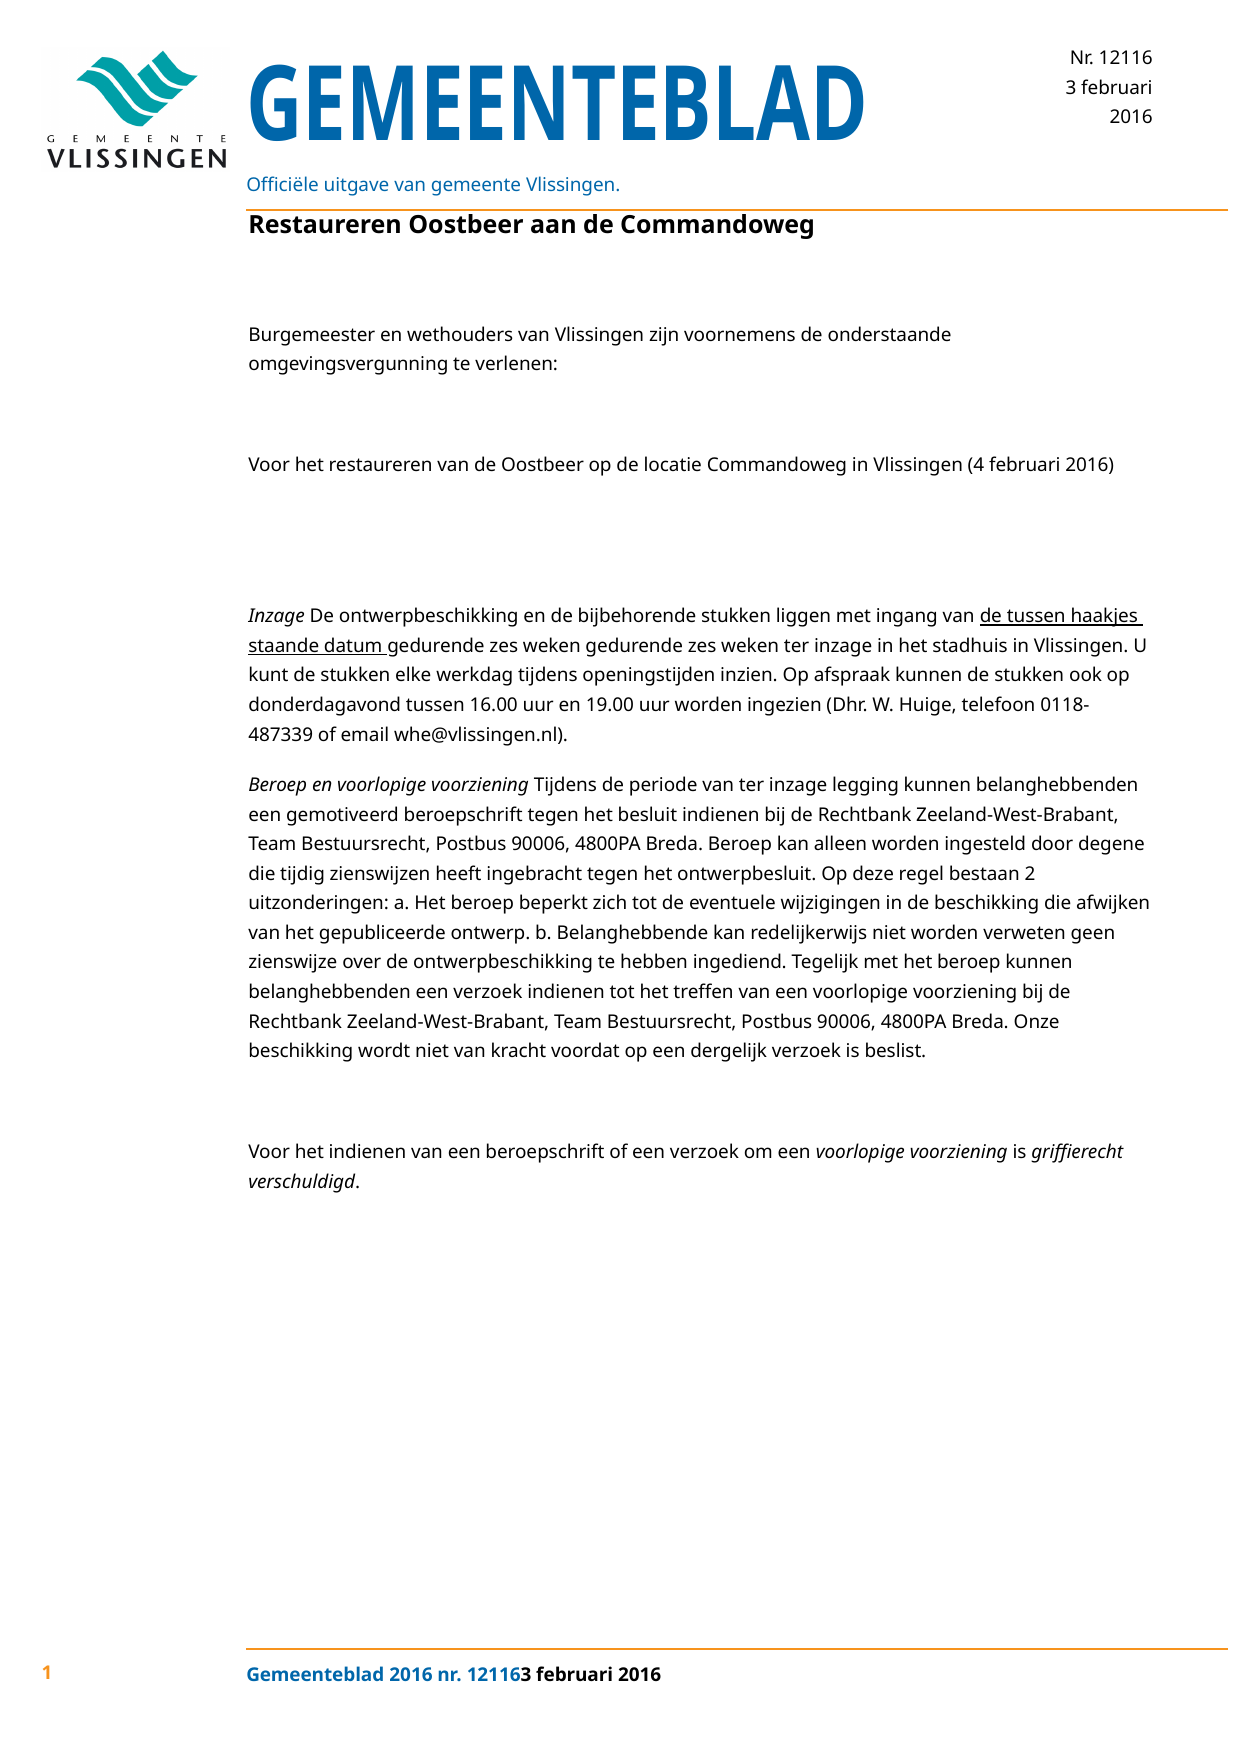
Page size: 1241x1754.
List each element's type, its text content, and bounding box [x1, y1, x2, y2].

picture [41, 47, 231, 172]
text Beroep en voorlopige voorziening Tijdens de periode van ter inzage legging kunnen belanghebbenden een gemotiveerd beroepschrift tegen het besluit indienen bij de Rechtbank Zeeland-West-Brabant, Team Bestuursrecht, Postbus 90006, 4800PA Breda. Beroep kan alleen worden ingesteld door degene die tijdig zienswijzen heeft ingebracht tegen het ontwerpbesluit. Op deze regel bestaan 2 uitzonderingen: a. Het beroep beperkt zich tot de eventuele wijzigingen in de beschikking die afwijken van het gepubliceerde ontwerp. b. Belanghebbende kan redelijkerwijs niet worden verweten geen zienswijze over de ontwerpbeschikking te hebben ingediend. Tegelijk met het beroep kunnen belanghebbenden een verzoek indienen tot het treffen van een voorlopige voorziening bij de Rechtbank Zeeland-West-Brabant, Team Bestuursrecht, Postbus 90006, 4800PA Breda. Onze beschikking wordt niet van kracht voordat op een dergelijk verzoek is beslist. [248, 771, 1152, 1063]
text Restaureren Oostbeer aan de Commandoweg [248, 211, 1152, 241]
text Voor het restaureren van de Oostbeer op de locatie Commandoweg in Vlissingen (4 februari 2016) [248, 451, 1152, 477]
text Burgemeester en wethouders van Vlissingen zijn voornemens de onderstaande omgevingsvergunning te verlenen: [248, 321, 1152, 376]
text Inzage De ontwerpbeschikking en de bijbehorende stukken liggen met ingang van de tussen haakjes staande datum gedurende zes weken gedurende zes weken ter inzage in het stadhuis in Vlissingen. U kunt de stukken elke werkdag tijdens openingstijden inzien. Op afspraak kunnen de stukken ook op donderdagavond tussen 16.00 uur en 19.00 uur worden ingezien (Dhr. W. Huige, telefoon 0118-487339 of email whe@vlissingen.nl). [248, 602, 1152, 746]
text Voor het indienen van een beroepschrift of een verzoek om een voorlopige voorziening is griffierecht verschuldigd. [248, 1138, 1152, 1193]
